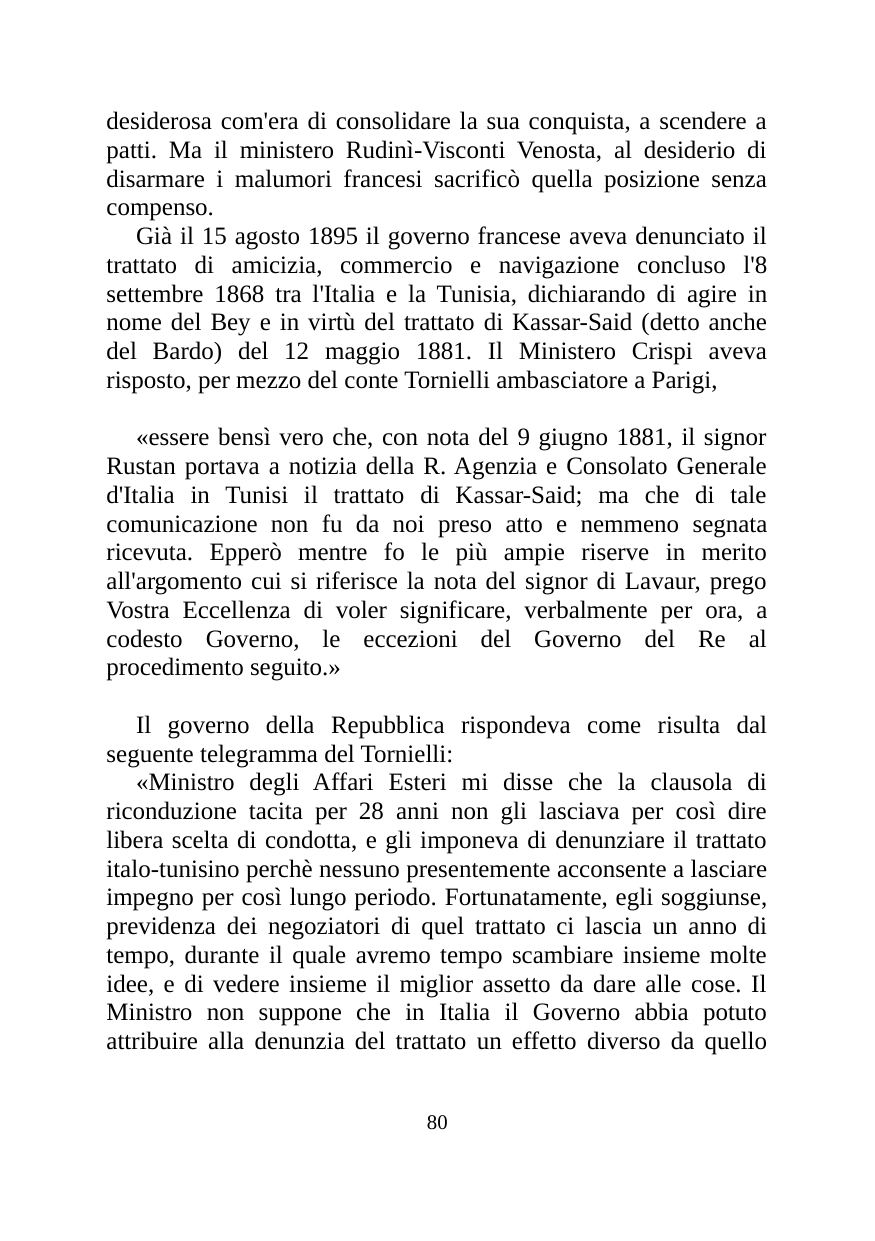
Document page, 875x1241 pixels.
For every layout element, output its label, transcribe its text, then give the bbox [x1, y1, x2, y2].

text Il governo della Repubblica rispondeva come risulta dal seguente telegramma del Tornielli: [106, 710, 768, 767]
text «Ministro degli Affari Esteri mi disse che la clausola di riconduzione tacita per 28 anni non gli lasciava per così dire libera scelta di condotta, e gli imponeva di denunziare il trattato italo-tunisino perchè nessuno presentemente acconsente a lasciare impegno per così lungo periodo. Fortunatamente, egli soggiunse, previdenza dei negoziatori di quel trattato ci lascia un anno di tempo, durante il quale avremo tempo scambiare insieme molte idee, e di vedere insieme il miglior assetto da dare alle cose. Il Ministro non suppone che in Italia il Governo abbia potuto attribuire alla denunzia del trattato un effetto diverso da quello [106, 767, 768, 1055]
text «essere bensì vero che, con nota del 9 giugno 1881, il signor Rustan portava a notizia della R. Agenzia e Consolato Generale d'Italia in Tunisi il trattato di Kassar-Said; ma che di tale comunicazione non fu da noi preso atto e nemmeno segnata ricevuta. Epperò mentre fo le più ampie riserve in merito all'argomento cui si riferisce la nota del signor di Lavaur, prego Vostra Eccellenza di voler significare, verbalmente per ora, a codesto Governo, le eccezioni del Governo del Re al procedimento seguito.» [106, 422, 768, 681]
text desiderosa com'era di consolidare la sua conquista, a scendere a patti. Ma il ministero Rudinì-Visconti Venosta, al desiderio di disarmare i malumori francesi sacrificò quella posizione senza compenso. [106, 106, 768, 221]
text Già il 15 agosto 1895 il governo francese aveva denunciato il trattato di amicizia, commercio e navigazione concluso l'8 settembre 1868 tra l'Italia e la Tunisia, dichiarando di agire in nome del Bey e in virtù del trattato di Kassar-Said (detto anche del Bardo) del 12 maggio 1881. Il Ministero Crispi aveva risposto, per mezzo del conte Tornielli ambasciatore a Parigi, [106, 221, 768, 394]
